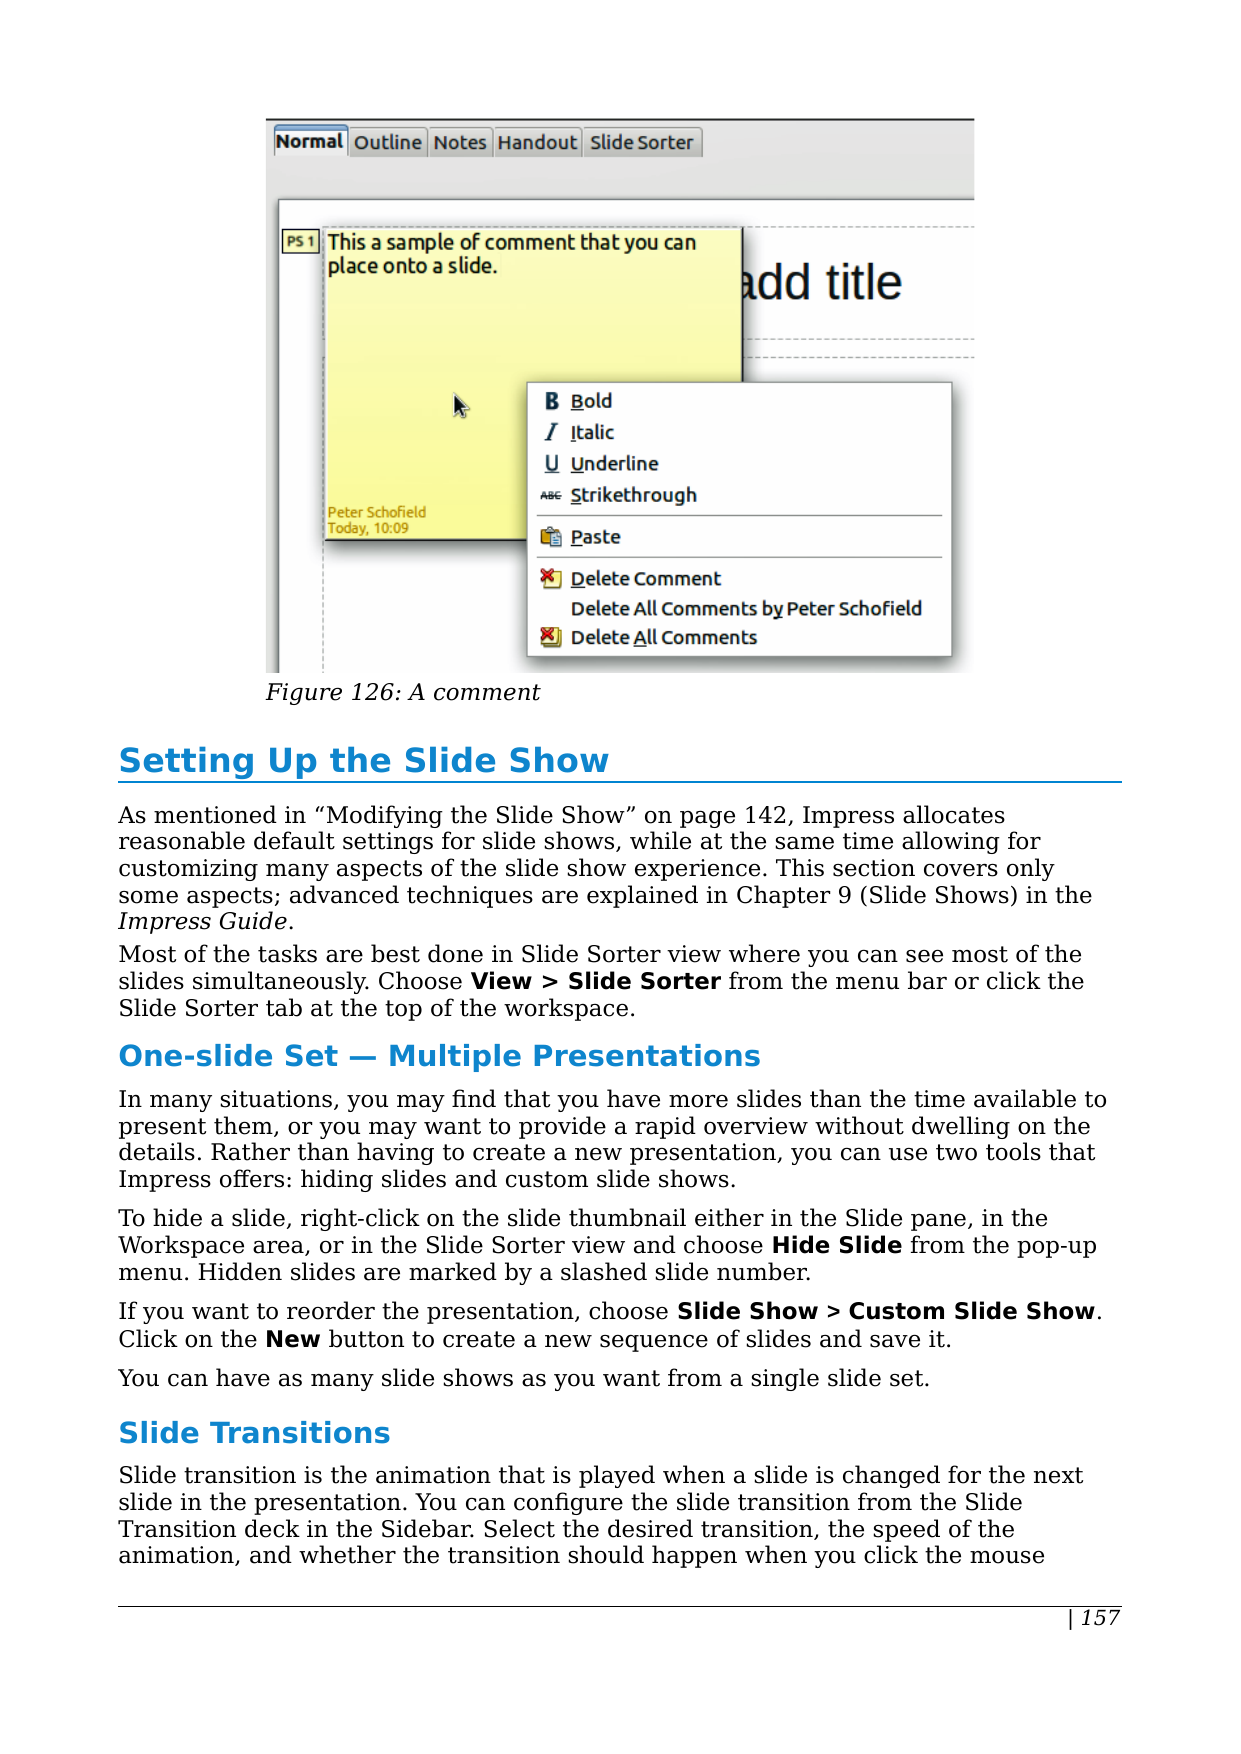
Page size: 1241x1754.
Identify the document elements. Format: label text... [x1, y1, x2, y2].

text If you want to reorder the presentation, choose Slide Show > Custom Slide Show. Click on the New button to create a new sequence of slides and save it. [118, 1298, 1122, 1353]
text Figure 126: A comment [266, 679, 974, 706]
picture [265, 118, 975, 673]
subtitle Setting Up the Slide Show [118, 742, 1122, 781]
text Slide transition is the animation that is played when a slide is changed for the next slide in the presentation. You can configure the slide transition from the Slide Transition deck in the Sidebar. Select the desired transition, the speed of the animation, and whether the transition should happen when you click the mouse [118, 1462, 1122, 1569]
list As mentioned in “Modifying the Slide Show” on page 142, Impress allocates reasonable default settings for slide shows, while at the same time allowing for customizing many aspects of the slide show experience. This section covers only some aspects; advanced techniques are explained in Chapter 9 (Slide Shows) in the Impress Guide. [118, 802, 1122, 935]
subtitle One-slide Set — Multiple Presentations [118, 1040, 1122, 1074]
text You can have as many slide shows as you want from a single slide set. [118, 1365, 1122, 1392]
text To hide a slide, right-click on the slide thumbnail either in the Slide pane, in the Workspace area, or in the Slide Sorter view and choose Hide Slide from the pop-up menu. Hidden slides are marked by a slashed slide number. [118, 1205, 1122, 1285]
list Most of the tasks are best done in Slide Sorter view where you can see most of the slides simultaneously. Choose View > Slide Sorter from the menu bar or click the Slide Sorter tab at the top of the workspace. [118, 942, 1122, 1022]
subtitle Slide Transitions [118, 1416, 1122, 1450]
text In many situations, you may find that you have more slides than the time available to present them, or you may want to provide a rapid overview without dwelling on the details. Rather than having to create a new presentation, you can use two tools that Impress offers: hiding slides and custom slide shows. [118, 1086, 1122, 1193]
